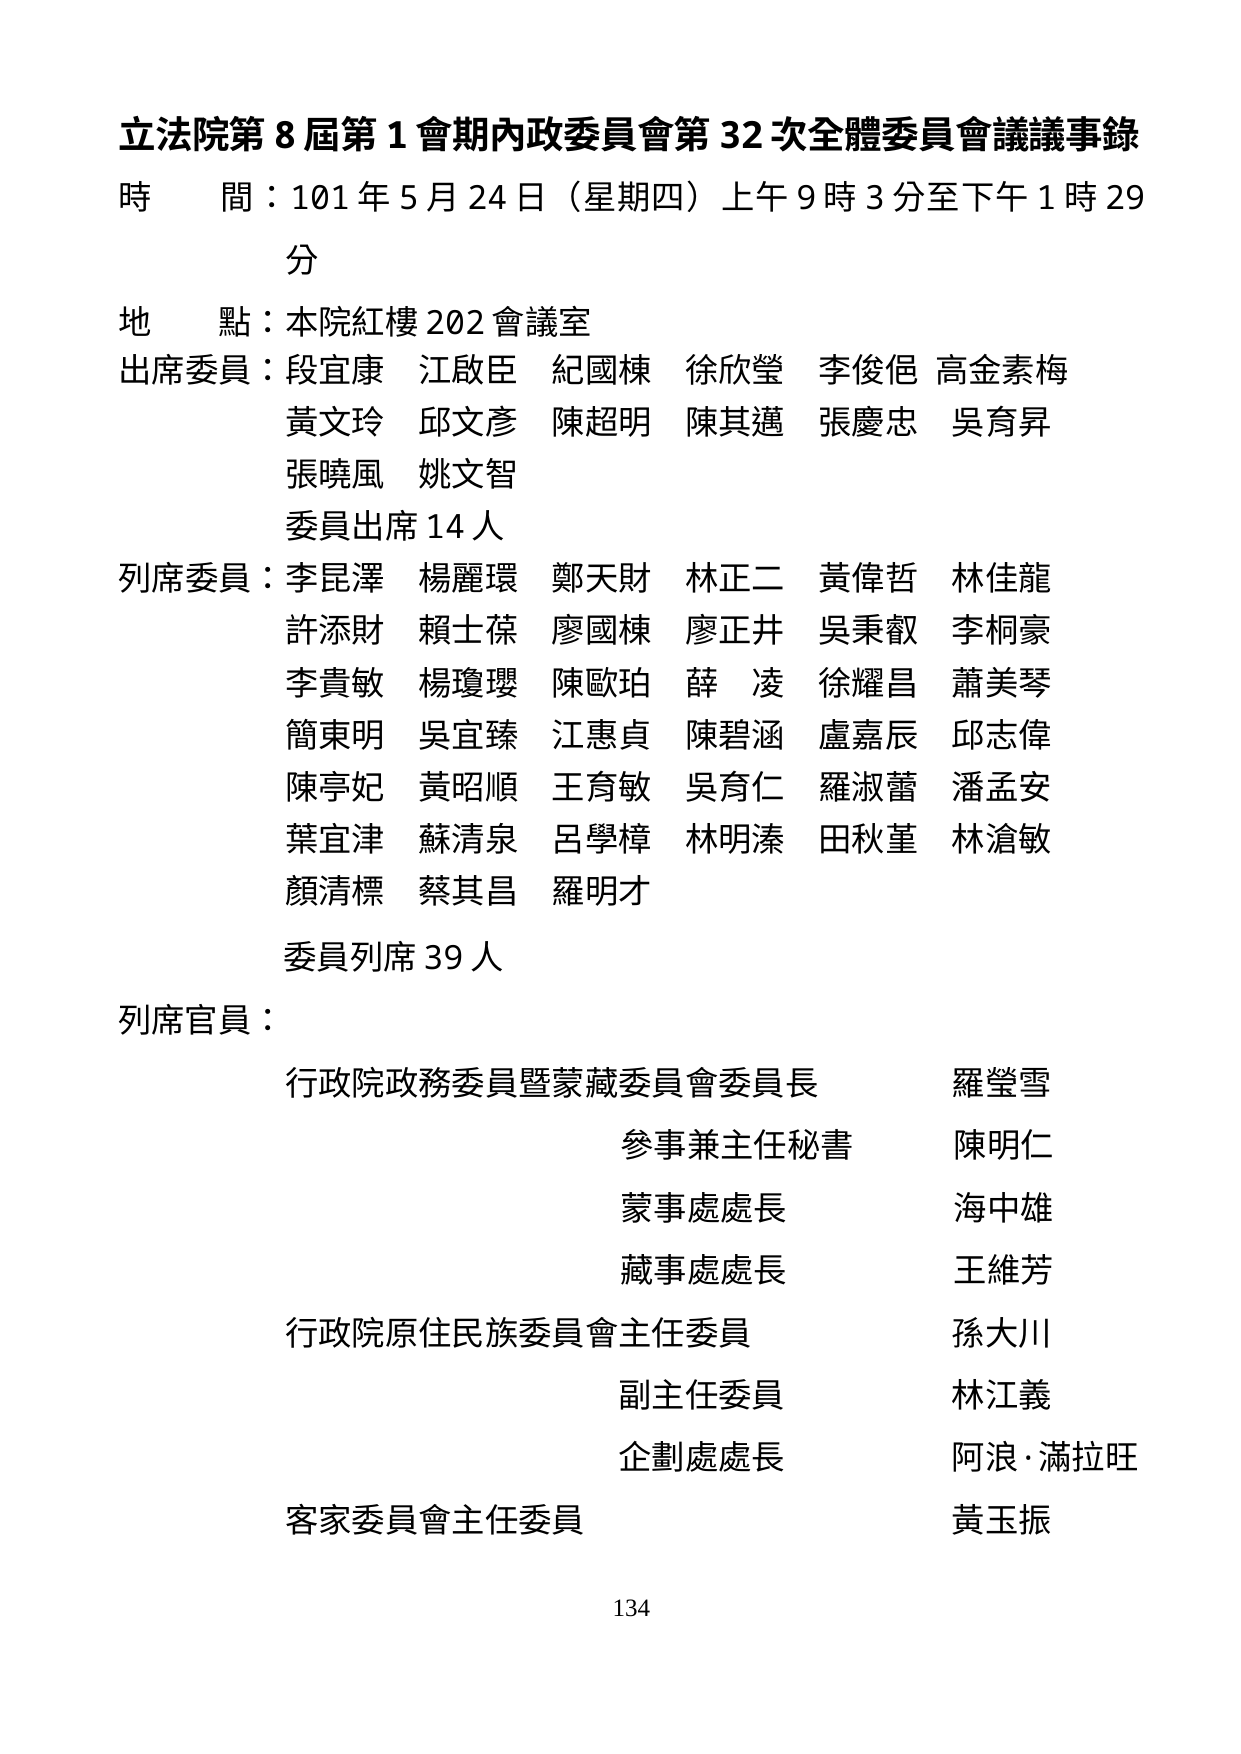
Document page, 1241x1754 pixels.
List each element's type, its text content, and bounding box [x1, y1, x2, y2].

text 副主任委員 林江義 [449, 1351, 1088, 1414]
text 李貴敏 楊瓊瓔 陳歐珀 薛 凌 徐耀昌 蕭美琴 [285, 653, 1144, 705]
text 顏清標 蔡其昌 羅明才 [285, 862, 1144, 914]
text 張曉風 姚文智 [285, 445, 1144, 497]
text 列席官員： [118, 976, 1088, 1039]
text 出席委員：段宜康 江啟臣 紀國棟 徐欣瑩 李俊俋 高金素梅 [118, 341, 1144, 393]
text 地 點：本院紅樓202會議室 [118, 278, 1144, 341]
text 委員列席39人 [118, 914, 1144, 976]
text 行政院原住民族委員會主任委員 孫大川 [118, 1289, 1088, 1351]
text 葉宜津 蘇清泉 呂學樟 林明溱 田秋堇 林滄敏 [285, 809, 1144, 862]
text 客家委員會主任委員 黃玉振 [118, 1476, 1088, 1539]
text 黃文玲 邱文彥 陳超明 陳其邁 張慶忠 吳育昇 [285, 393, 1144, 445]
text 蒙事處處長 海中雄 [287, 1164, 1088, 1226]
text 參事兼主任秘書 陳明仁 [287, 1101, 1088, 1164]
text 立法院第8屆第1會期內政委員會第32次全體委員會議議事錄 [118, 91, 1144, 153]
text 許添財 賴士葆 廖國棟 廖正井 吳秉叡 李桐豪 [285, 601, 1144, 653]
text 委員出席14人 [285, 497, 1144, 549]
text 時 間：101年5月24日（星期四）上午9時3分至下午1時29分 [118, 153, 1146, 278]
text 行政院政務委員暨蒙藏委員會委員長 羅瑩雪 [118, 1039, 1088, 1101]
text 企劃處處長 阿浪·滿拉旺 [449, 1414, 1152, 1476]
text 簡東明 吳宜臻 江惠貞 陳碧涵 盧嘉辰 邱志偉 [285, 705, 1144, 757]
text 藏事處處長 王維芳 [287, 1226, 1088, 1289]
text 陳亭妃 黃昭順 王育敏 吳育仁 羅淑蕾 潘孟安 [285, 757, 1144, 809]
text 列席委員：李昆澤 楊麗環 鄭天財 林正二 黃偉哲 林佳龍 [118, 549, 1144, 601]
